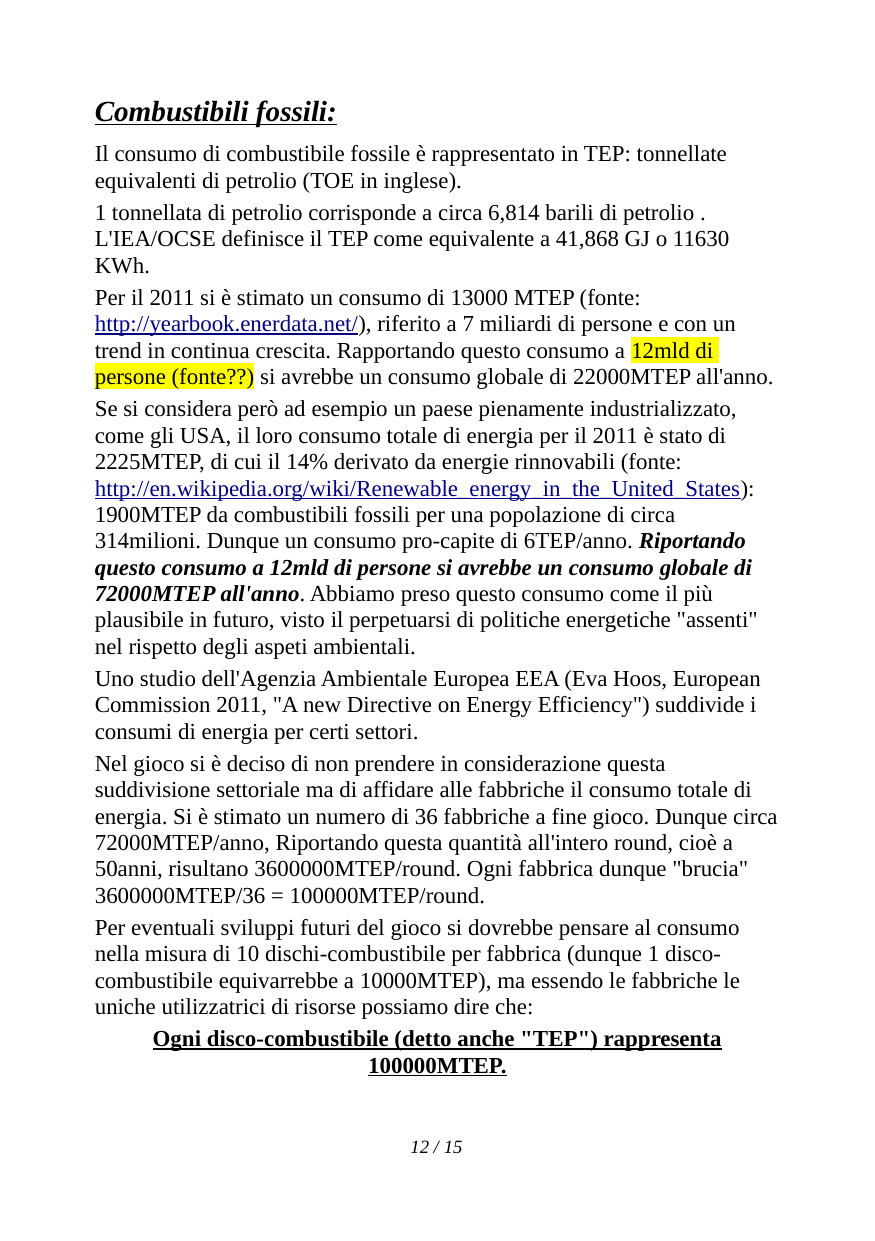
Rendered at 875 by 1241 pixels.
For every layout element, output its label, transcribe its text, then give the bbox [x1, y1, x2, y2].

text Uno studio dell'Agenzia Ambientale Europea EEA (Eva Hoos, European Commission 2011, "A new Directive on Energy Efficiency") suddivide i consumi di energia per certi settori. [94, 665, 779, 744]
text Il consumo di combustibile fossile è rappresentato in TEP: tonnellate equivalenti di petrolio (TOE in inglese). [94, 141, 779, 193]
text Per eventuali sviluppi futuri del gioco si dovrebbe pensare al consumo nella misura di 10 dischi-combustibile per fabbrica (dunque 1 disco-combustibile equivarrebbe a 10000MTEP), ma essendo le fabbriche le uniche utilizzatrici di risorse possiamo dire che: [94, 914, 779, 1019]
text Nel gioco si è deciso di non prendere in considerazione questa suddivisione settoriale ma di affidare alle fabbriche il consumo totale di energia. Si è stimato un numero di 36 fabbriche a fine gioco. Dunque circa 72000MTEP/anno, Riportando questa quantità all'intero round, cioè a 50anni, risultano 3600000MTEP/round. Ogni fabbrica dunque "brucia" 3600000MTEP/36 = 100000MTEP/round. [94, 750, 779, 908]
text Per il 2011 si è stimato un consumo di 13000 MTEP (fonte: http://yearbook.enerdata.net/), riferito a 7 miliardi di persone e con un trend in continua crescita. Rapportando questo consumo a 12mld di persone (fonte??) si avrebbe un consumo globale di 22000MTEP all'anno. [94, 284, 779, 389]
text Ogni disco-combustibile (detto anche "TEP") rappresenta 100000MTEP. [94, 1025, 779, 1078]
text Se si considera però ad esempio un paese pienamente industrializzato, come gli USA, il loro consumo totale di energia per il 2011 è stato di 2225MTEP, di cui il 14% derivato da energie rinnovabili (fonte: http://en.wikipedia.org/wiki/Renewable_energy_in_the_United_States): 1900MTEP da combustibili fossili per una popolazione di circa 314milioni. Dunque un consumo pro-capite di 6TEP/anno. Riportando questo consumo a 12mld di persone si avrebbe un consumo globale di 72000MTEP all'anno. Abbiamo preso questo consumo come il più plausibile in futuro, visto il perpetuarsi di politiche energetiche "assenti" nel rispetto degli aspeti ambientali. [94, 396, 779, 659]
text 1 tonnellata di petrolio corrisponde a circa 6,814 barili di petrolio . L'IEA/OCSE definisce il TEP come equivalente a 41,868 GJ o 11630 KWh. [94, 199, 779, 278]
subtitle Combustibili fossili: [94, 94, 779, 128]
